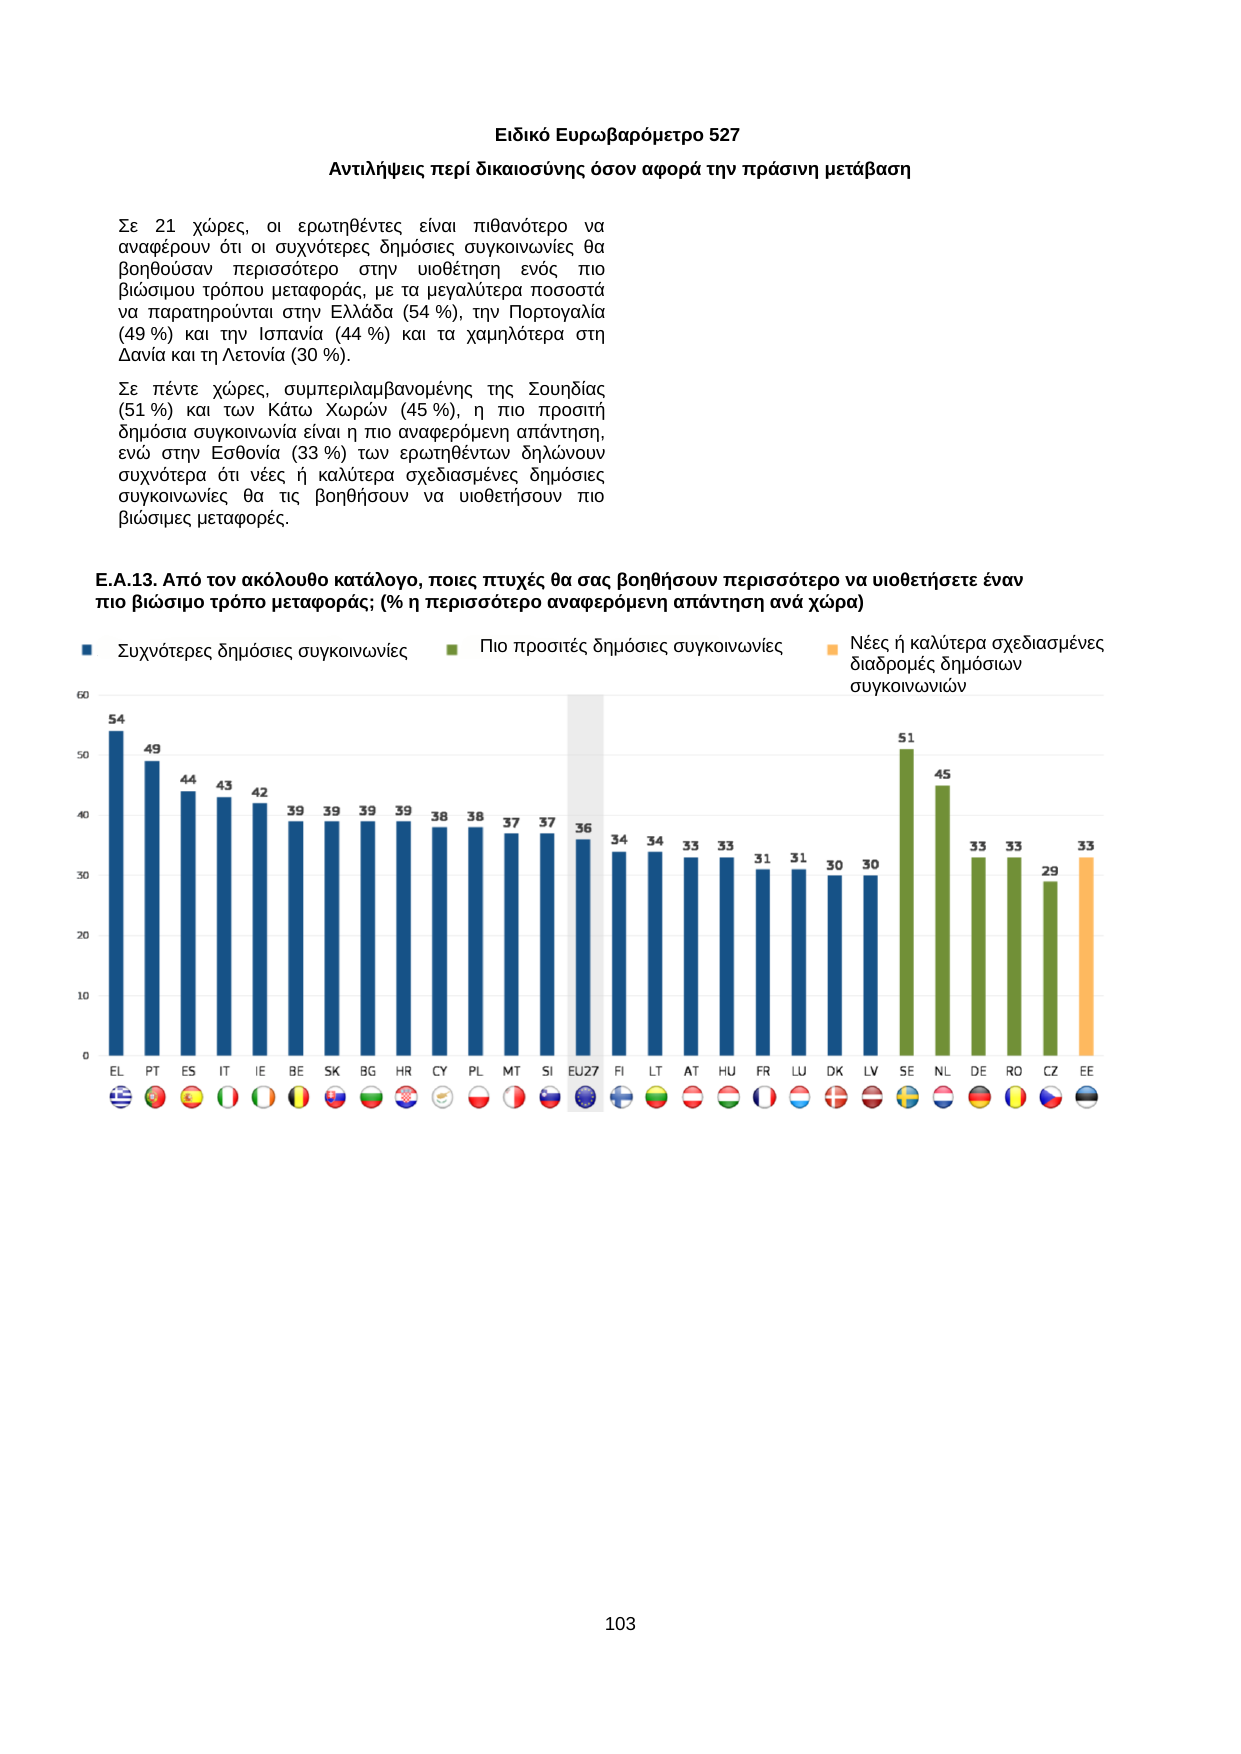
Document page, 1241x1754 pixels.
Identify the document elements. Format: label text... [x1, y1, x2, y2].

picture [68, 635, 839, 659]
text Σε πέντε χώρες, συμπεριλαμβανομένης της Σουηδίας (51 %) και των Κάτω Χωρών (45 %), η πιο προσιτή δημόσια συγκοινωνία είναι η πιο αναφερόμενη απάντηση, ενώ στην Εσθονία (33 %) των ερωτηθέντων δηλώνουν συχνότερα ότι νέες ή καλύτερα σχεδιασμένες δημόσιες συγκοινωνίες θα τις βοηθήσουν να υιοθετήσουν πιο βιώσιμες μεταφορές. [118, 377, 605, 528]
text Σε 21 χώρες, οι ερωτηθέντες είναι πιθανότερο να αναφέρουν ότι οι συχνότερες δημόσιες συγκοινωνίες θα βοηθούσαν περισσότερο στην υιοθέτηση ενός πιο βιώσιμου τρόπου μεταφοράς, με τα μεγαλύτερα ποσοστά να παρατηρούνται στην Ελλάδα (54 %), την Πορτογαλία (49 %) και την Ισπανία (44 %) και τα χαμηλότερα στη Δανία και τη Λετονία (30 %). [118, 214, 605, 365]
picture [68, 684, 1110, 1112]
